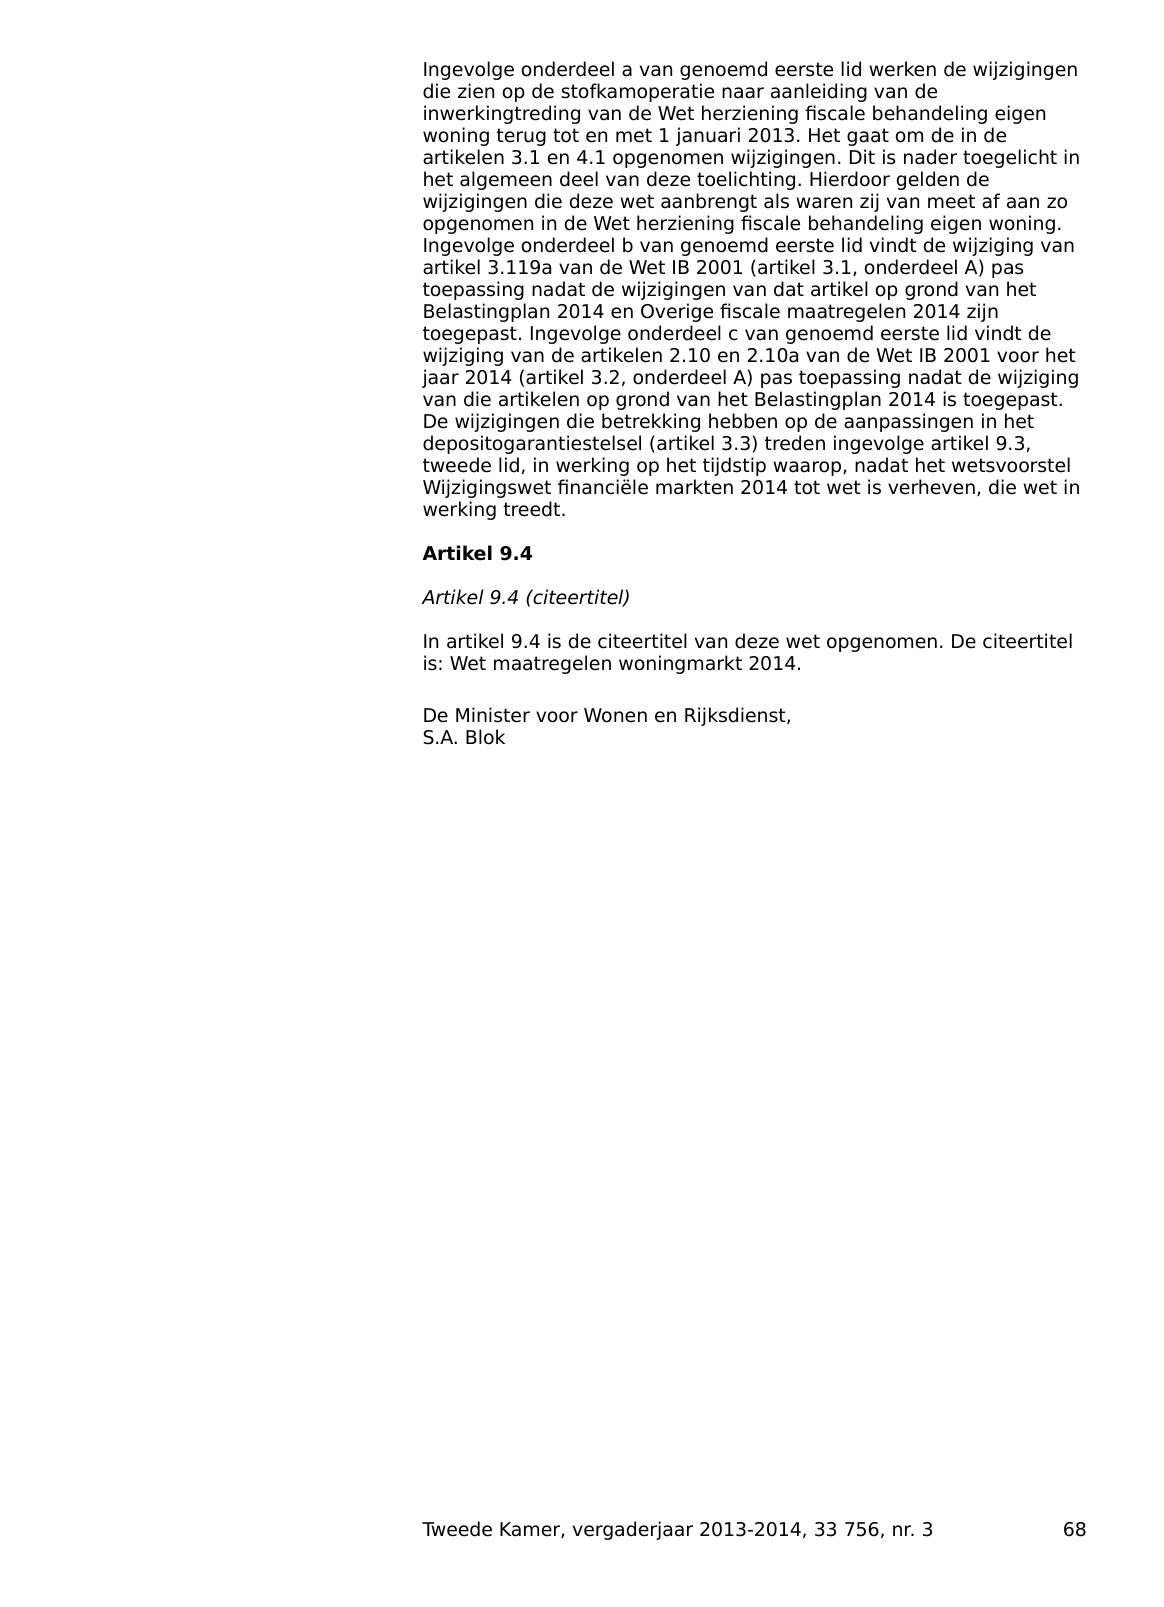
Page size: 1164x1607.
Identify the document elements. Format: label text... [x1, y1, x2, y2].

subtitle Artikel 9.4 [422, 543, 1087, 565]
subtitle Artikel 9.4 (citeertitel) [422, 587, 1087, 609]
text De Minister voor Wonen en Rijksdienst, S.A. Blok [422, 705, 1087, 749]
text Ingevolge onderdeel a van genoemd eerste lid werken de wijzigingen die zien op de stofkamoperatie naar aanleiding van de inwerkingtreding van de Wet herziening fiscale behandeling eigen woning terug tot en met 1 januari 2013. Het gaat om de in de artikelen 3.1 en 4.1 opgenomen wijzigingen. Dit is nader toegelicht in het algemeen deel van deze toelichting. Hierdoor gelden de wijzigingen die deze wet aanbrengt als waren zij van meet af aan zo opgenomen in de Wet herziening fiscale behandeling eigen woning. Ingevolge onderdeel b van genoemd eerste lid vindt de wijziging van artikel 3.119a van de Wet IB 2001 (artikel 3.1, onderdeel A) pas toepassing nadat de wijzigingen van dat artikel op grond van het Belastingplan 2014 en Overige fiscale maatregelen 2014 zijn toegepast. Ingevolge onderdeel c van genoemd eerste lid vindt de wijziging van de artikelen 2.10 en 2.10a van de Wet IB 2001 voor het jaar 2014 (artikel 3.2, onderdeel A) pas toepassing nadat de wijziging van die artikelen op grond van het Belastingplan 2014 is toegepast. [422, 59, 1087, 411]
text De wijzigingen die betrekking hebben op de aanpassingen in het depositogarantiestelsel (artikel 3.3) treden ingevolge artikel 9.3, tweede lid, in werking op het tijdstip waarop, nadat het wetsvoorstel Wijzigingswet financiële markten 2014 tot wet is verheven, die wet in werking treedt. [422, 411, 1087, 521]
text In artikel 9.4 is de citeertitel van deze wet opgenomen. De citeertitel is: Wet maatregelen woningmarkt 2014. [422, 631, 1087, 675]
